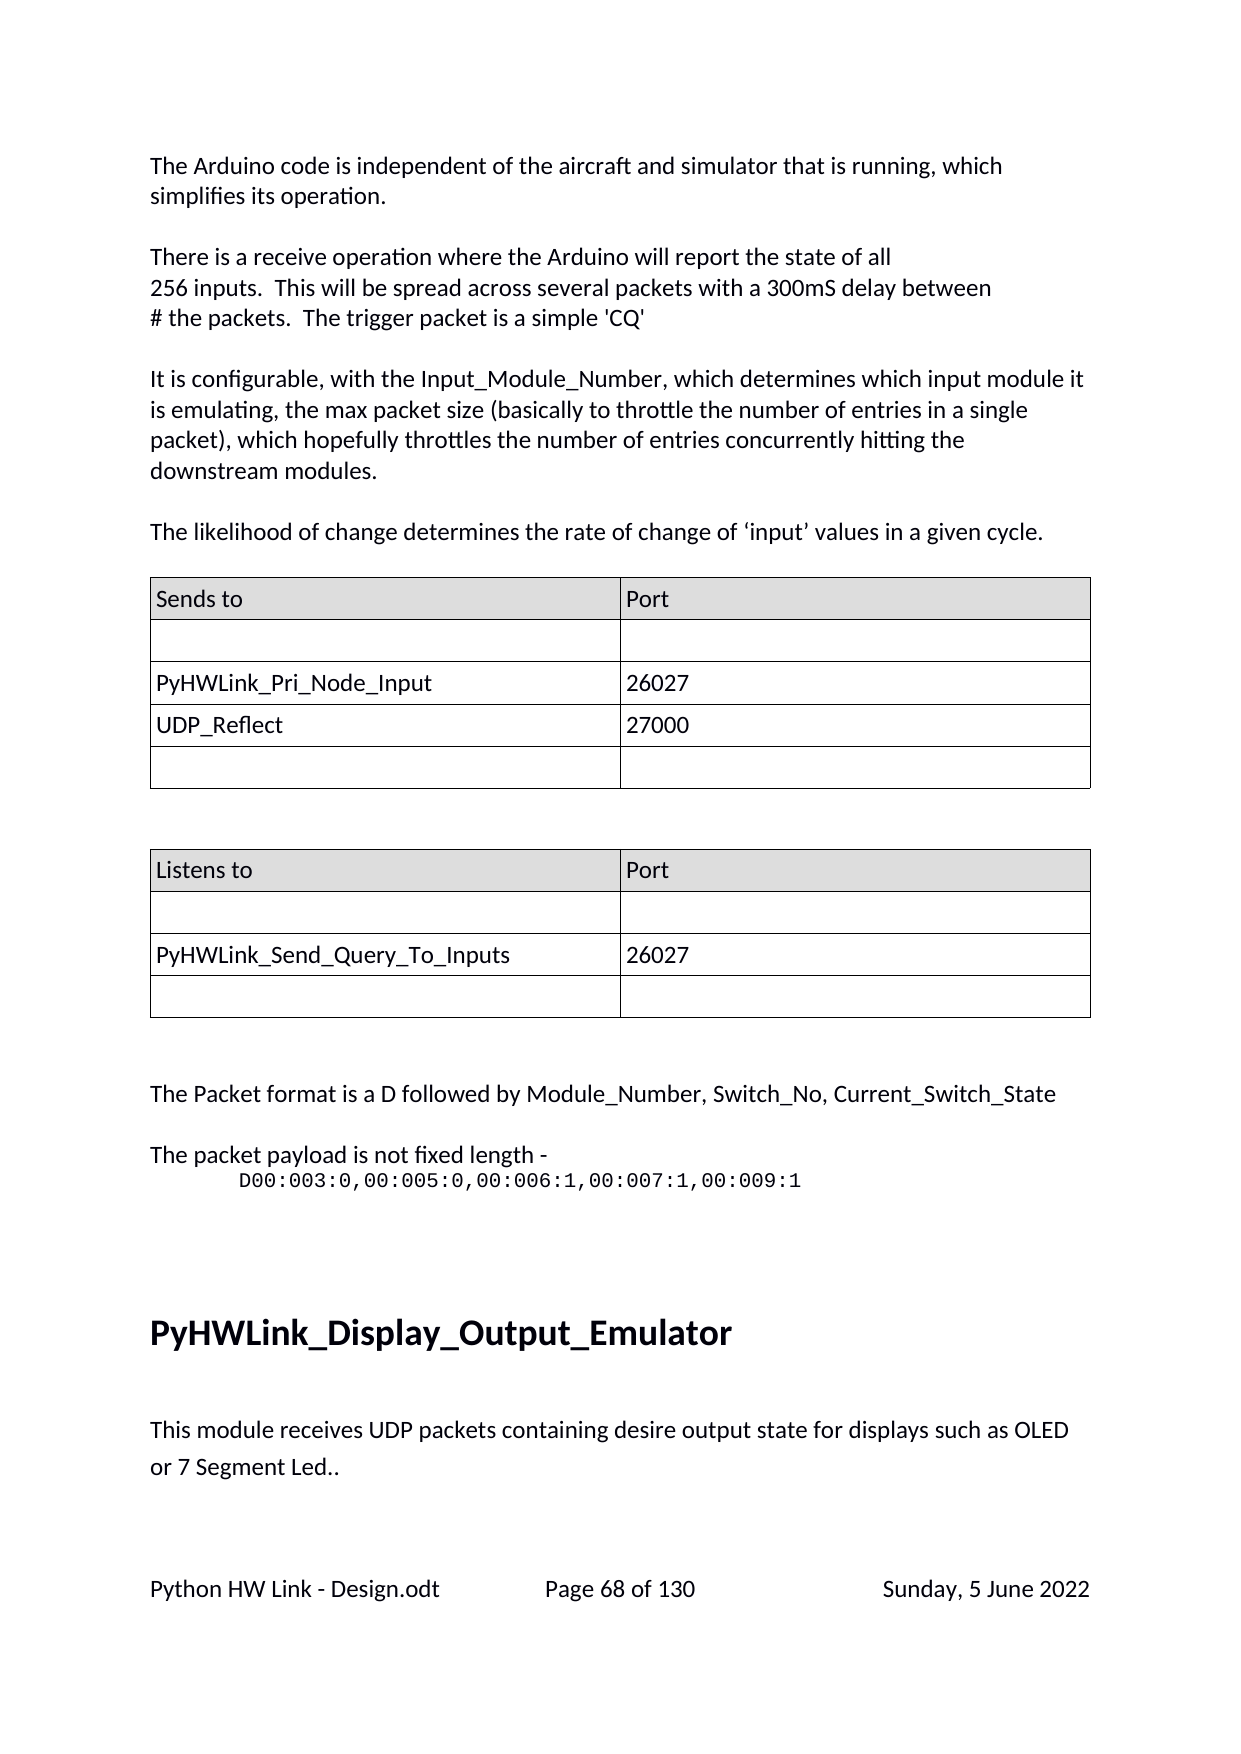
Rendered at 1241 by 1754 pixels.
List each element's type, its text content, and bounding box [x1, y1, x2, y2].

table_cell UDP_Reflect [151, 705, 620, 746]
text This module receives UDP packets containing desire output state for displays such as OLED or 7 Segment Led.. [150, 1414, 1090, 1481]
text There is a receive operation where the Arduino will report the state of all [150, 242, 1090, 272]
text D00:003:0,00:005:0,00:006:1,00:007:1,00:009:1 [150, 1170, 1090, 1193]
table_header Listens to [151, 850, 620, 891]
table_header Port [621, 578, 1090, 619]
text The Arduino code is independent of the aircraft and simulator that is running, which simplifies its operation. [150, 150, 1090, 211]
table_cell PyHWLink_Pri_Node_Input [151, 662, 620, 703]
table_cell [151, 976, 620, 1017]
table_cell [151, 747, 620, 788]
table_cell [621, 892, 1090, 933]
text 256 inputs. This will be spread across several packets with a 300mS delay between [150, 272, 1090, 303]
table_cell [621, 620, 1090, 661]
table_header Sends to [151, 578, 620, 619]
text It is configurable, with the Input_Module_Number, which determines which input module it is emulating, the max packet size (basically to throttle the number of entries in a single packet), which hopefully throttles the number of entries concurrently hitting the downstream modules. [150, 364, 1090, 486]
table_header Port [621, 850, 1090, 891]
table_cell 26027 [621, 934, 1090, 975]
table_cell PyHWLink_Send_Query_To_Inputs [151, 934, 620, 975]
text The likelihood of change determines the rate of change of ‘input’ values in a given cycle. [150, 516, 1090, 547]
text # the packets. The trigger packet is a simple 'CQ' [150, 303, 1090, 333]
text The Packet format is a D followed by Module_Number, Switch_No, Current_Switch_State [150, 1078, 1090, 1109]
table_cell 26027 [621, 662, 1090, 703]
table_cell [151, 620, 620, 661]
table_cell [621, 976, 1090, 1017]
subtitle PyHWLink_Display_Output_Emulator [150, 1309, 1090, 1355]
table_cell [621, 747, 1090, 788]
table_cell [151, 892, 620, 933]
text The packet payload is not fixed length - [150, 1139, 1090, 1170]
table_cell 27000 [621, 705, 1090, 746]
